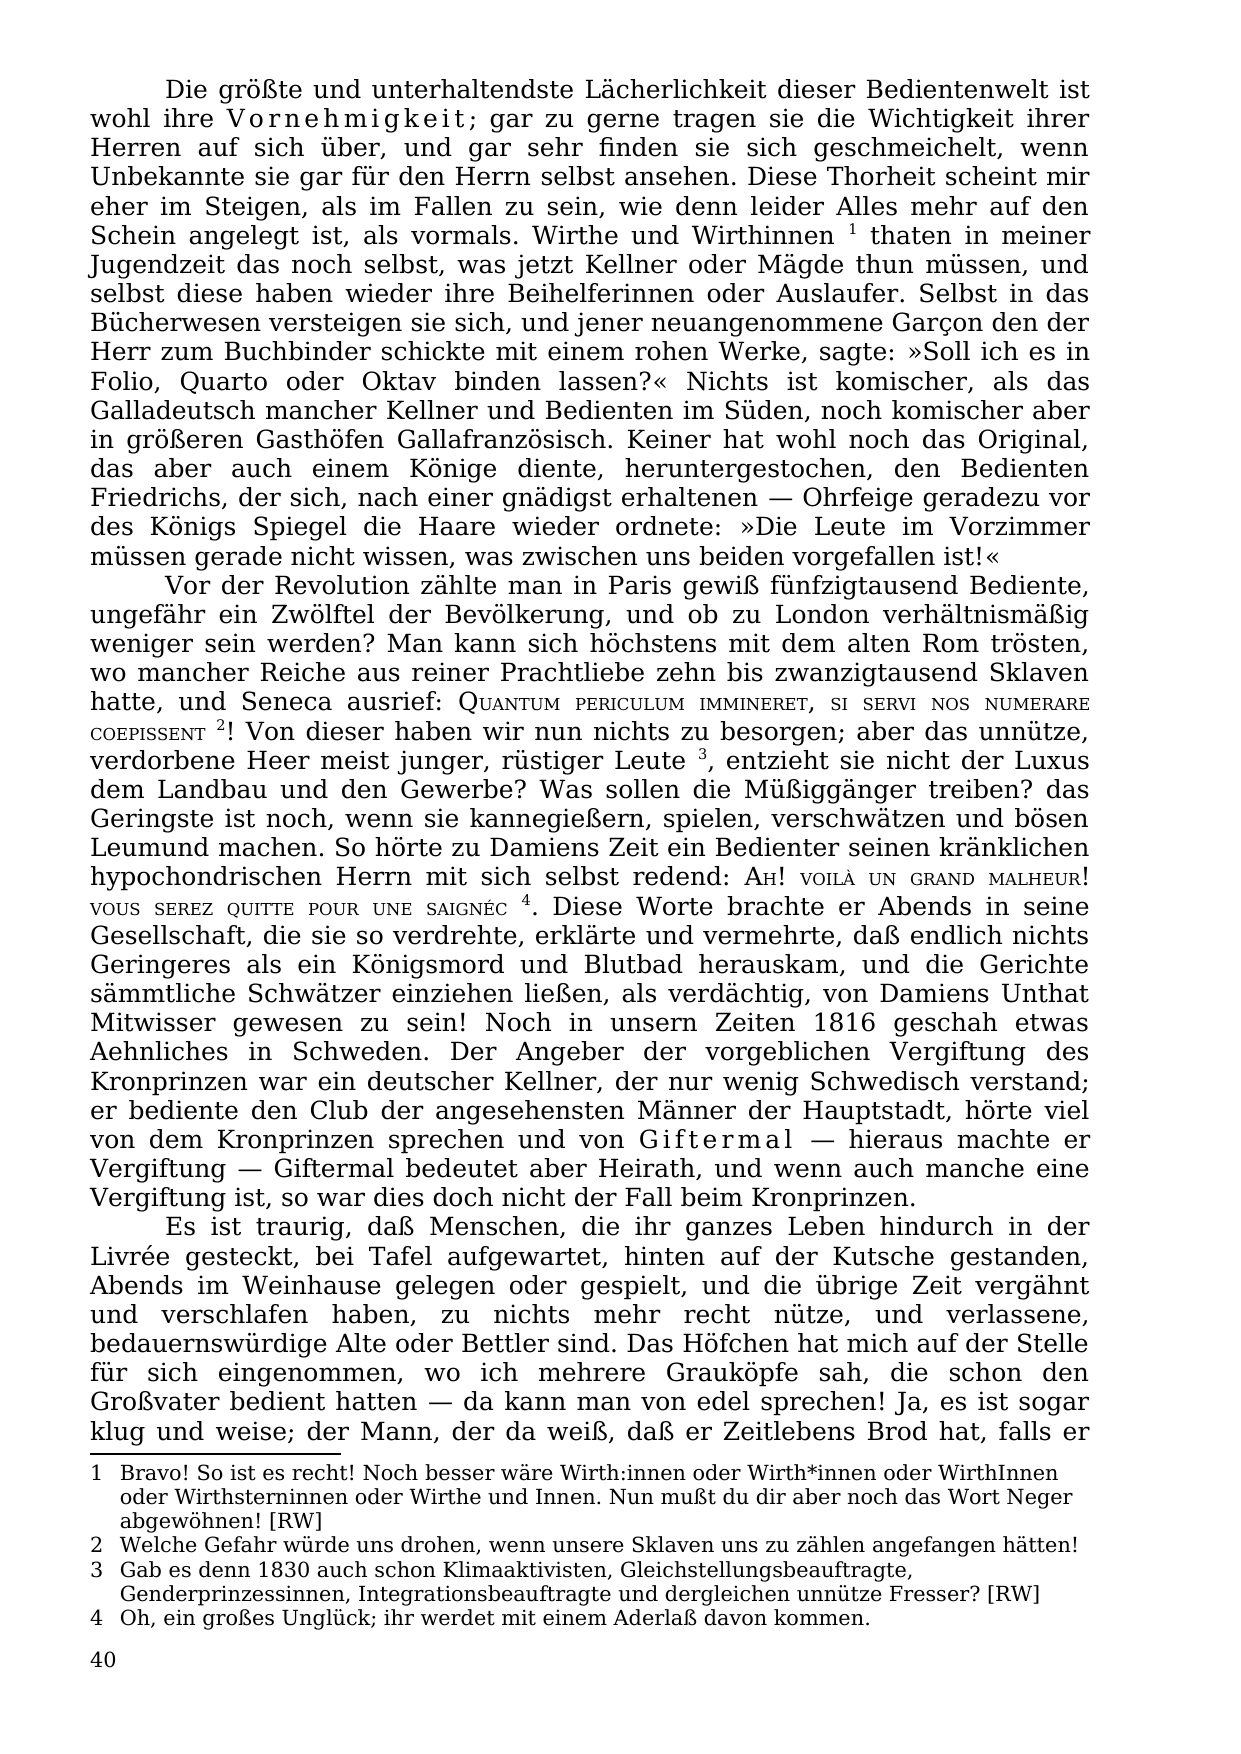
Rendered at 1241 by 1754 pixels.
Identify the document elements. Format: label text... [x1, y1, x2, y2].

text Es ist traurig, daß Menschen, die ihr ganzes Leben hindurch in der Livrée gesteckt, bei Tafel aufgewartet, hinten auf der Kutsche gestanden, Abends im Weinhause gelegen oder gespielt, und die übrige Zeit vergähnt und verschlafen haben, zu nichts mehr recht nütze, und verlassene, bedauernswürdige Alte oder Bettler sind. Das Höfchen hat mich auf der Stelle für sich eingenommen, wo ich mehrere Grauköpfe sah, die schon den Großvater bedient hatten — da kann man von edel sprechen! Ja, es ist sogar klug und weise; der Mann, der da weiß, daß er Zeitlebens Brod hat, falls er [90, 1212, 1091, 1446]
text Bravo! So ist es recht! Noch besser wäre Wirth:innen oder Wirth*innen oder WirthInnen oder Wirthsterninnen oder Wirthe und Innen. Nun mußt du dir aber noch das Wort Neger abgewöhnen! [RW] [90, 1461, 1091, 1533]
text Vor der Revolution zählte man in Paris gewiß fünfzigtausend Bediente, ungefähr ein Zwölftel der Bevölkerung, und ob zu London verhältnismäßig weniger sein werden? Man kann sich höchstens mit dem alten Rom trösten, wo mancher Reiche aus reiner Prachtliebe zehn bis zwanzigtausend Sklaven hatte, und Seneca ausrief: Quantum periculum immineret, si servi nos numerare coepissent ! Von dieser haben wir nun nichts zu besorgen; aber das unnütze, verdorbene Heer meist junger, rüstiger Leute , entzieht sie nicht der Luxus dem Landbau und den Gewerbe? Was sollen die Müßiggänger treiben? das Geringste ist noch, wenn sie kannegießern, spielen, verschwätzen und bösen Leumund machen. So hörte zu Damiens Zeit ein Bedienter seinen kränklichen hypochondrischen Herrn mit sich selbst redend: Ah! voilà un grand malheur! vous serez quitte pour une saignéc . Diese Worte brachte er Abends in seine Gesellschaft, die sie so verdrehte, erklärte und vermehrte, daß endlich nichts Geringeres als ein Königsmord und Blutbad herauskam, und die Gerichte sämmtliche Schwätzer einziehen ließen, als verdächtig, von Damiens Unthat Mitwisser gewesen zu sein! Noch in unsern Zeiten 1816 geschah etwas Aehnliches in Schweden. Der Angeber der vorgeblichen Vergiftung des Kronprinzen war ein deutscher Kellner, der nur wenig Schwedisch verstand; er bediente den Club der angesehensten Männer der Hauptstadt, hörte viel von dem Kronprinzen sprechen und von Giftermal — hieraus machte er Vergiftung — Giftermal bedeutet aber Heirath, und wenn auch manche eine Vergiftung ist, so war dies doch nicht der Fall beim Kronprinzen. [90, 571, 1091, 1212]
text Gab es denn 1830 auch schon Klimaaktivisten, Gleichstellungsbeauftragte, Genderprinzessinnen, Integrationsbeauftragte und dergleichen unnütze Fresser? [RW] [90, 1558, 1091, 1606]
text Welche Gefahr würde uns drohen, wenn unsere Sklaven uns zu zählen angefangen hätten! [90, 1533, 1091, 1558]
text Oh, ein großes Unglück; ihr werdet mit einem Aderlaß davon kommen. [90, 1606, 1091, 1631]
text Die größte und unterhaltendste Lächerlichkeit dieser Bedientenwelt ist wohl ihre Vornehmigkeit; gar zu gerne tragen sie die Wichtigkeit ihrer Herren auf sich über, und gar sehr finden sie sich geschmeichelt, wenn Unbekannte sie gar für den Herrn selbst ansehen. Diese Thorheit scheint mir eher im Steigen, als im Fallen zu sein, wie denn leider Alles mehr auf den Schein angelegt ist, als vormals. Wirthe und Wirthinnen thaten in meiner Jugendzeit das noch selbst, was jetzt Kellner oder Mägde thun müssen, und selbst diese haben wieder ihre Beihelferinnen oder Auslaufer. Selbst in das Bücherwesen versteigen sie sich, und jener neuangenommene Garçon den der Herr zum Buchbinder schickte mit einem rohen Werke, sagte: »Soll ich es in Folio, Quarto oder Oktav binden lassen?« Nichts ist komischer, als das Galladeutsch mancher Kellner und Bedienten im Süden, noch komischer aber in größeren Gasthöfen Gallafranzösisch. Keiner hat wohl noch das Original, das aber auch einem Könige diente, heruntergestochen, den Bedienten Friedrichs, der sich, nach einer gnädigst erhaltenen — Ohrfeige geradezu vor des Königs Spiegel die Haare wieder ordnete: »Die Leute im Vorzimmer müssen gerade nicht wissen, was zwischen uns beiden vorgefallen ist!« [90, 75, 1091, 571]
